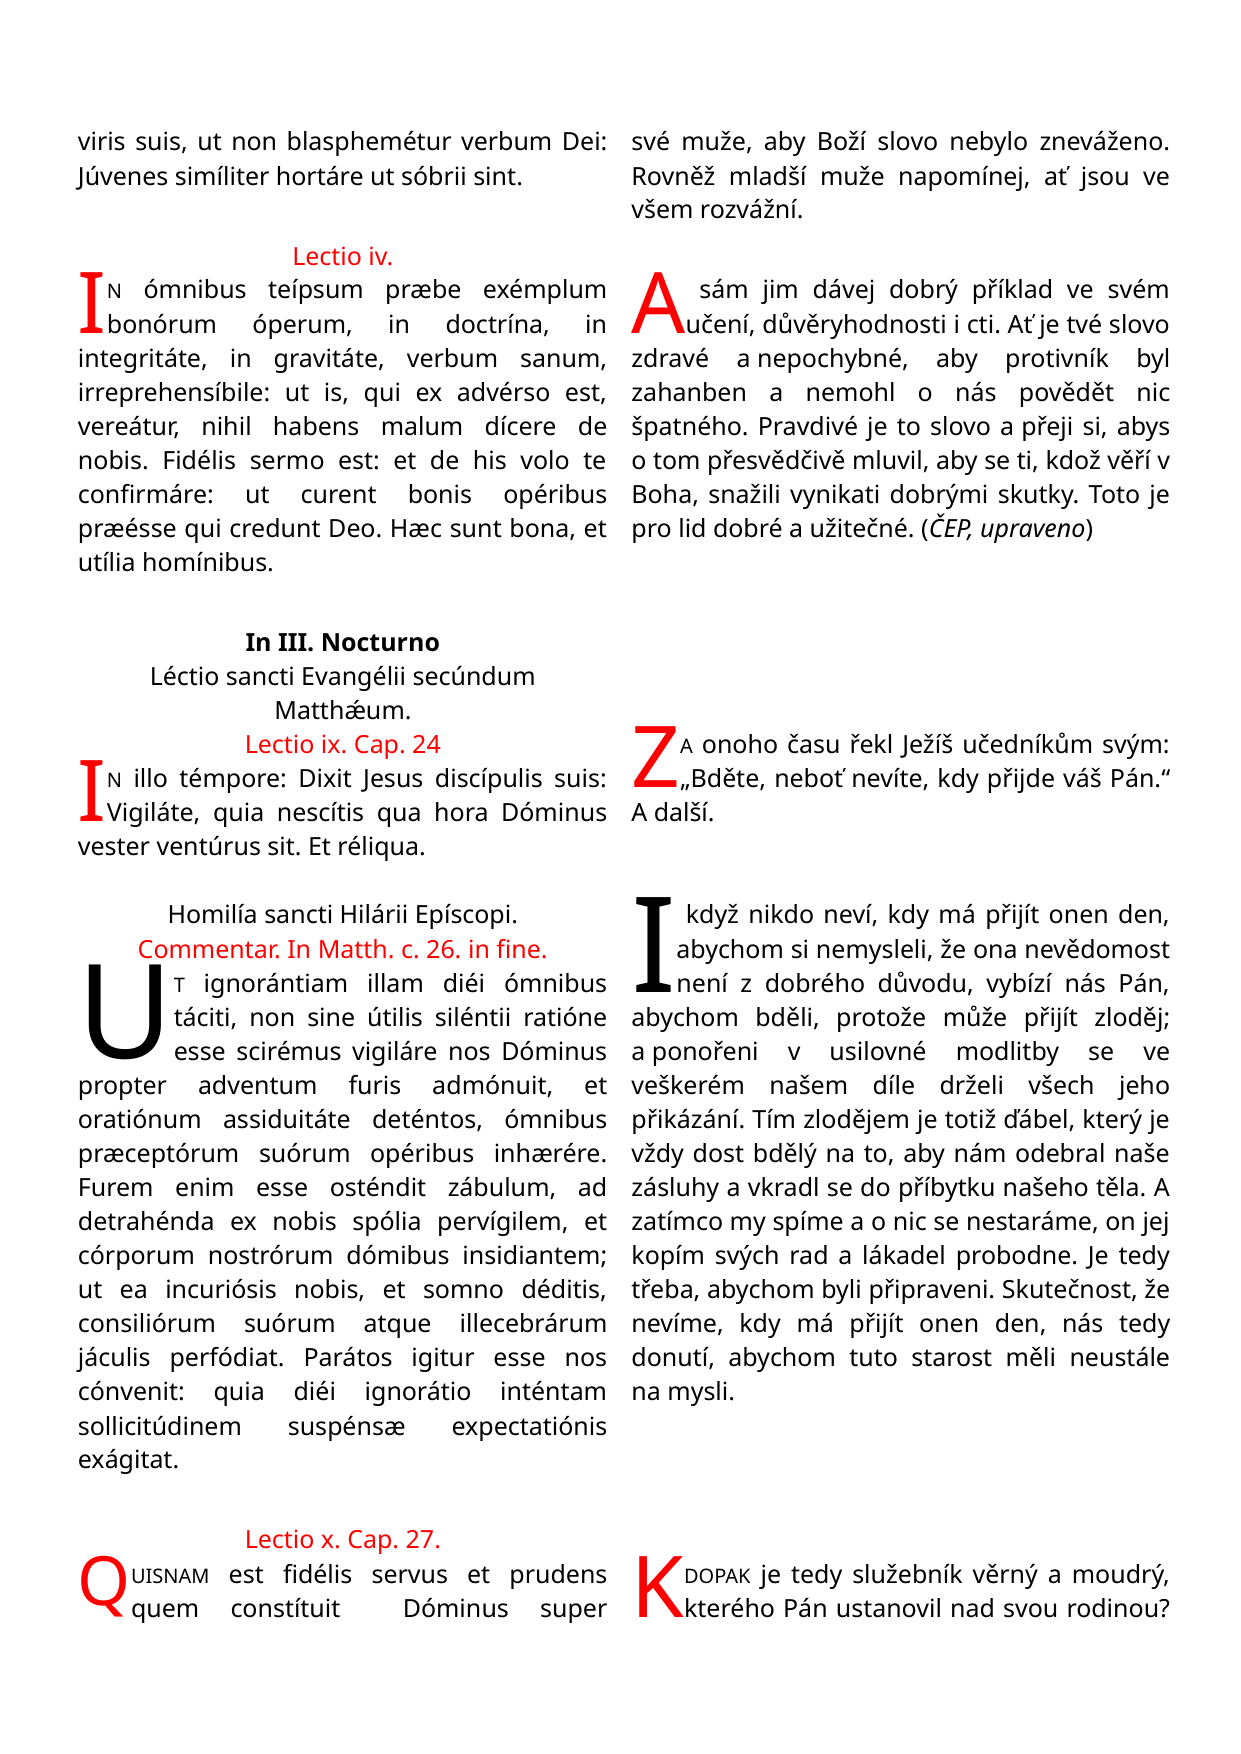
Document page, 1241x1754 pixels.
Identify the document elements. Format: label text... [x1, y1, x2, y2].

table_cell A sám jim dávej dobrý příklad ve svém učení, důvěryhodnosti i cti. Ať je tvé slovo zdravé a nepochybné, aby protivník byl zahanben a nemohl o nás povědět nic špatného. Pravdivé je to slovo a přeji si, abys o tom přesvědčivě mluvil, aby se ti, kdož věří v Boha, snažili vynikati dobrými skutky. Toto je pro lid dobré a užitečné. (ČEP, upraveno) [619, 232, 1182, 619]
table_cell In III. Nocturno Léctio sancti Evangélii secúndum Matthǽum. Lectio ix. Cap. 24 In illo témpore: Dixit Jesus discípulis suis: Vigiláte, quia nescítis qua hora Dóminus vester ventúrus sit. Et réliqua. Homilía sancti Hilárii Epíscopi. Commentar. In Matth. c. 26. in fine. Ut ignorántiam illam diéi ómnibus táciti, non sine útilis siléntii ratióne esse scirémus vigiláre nos Dóminus propter adventum furis admónuit, et oratiónum assiduitáte deténtos, ómnibus præceptórum suórum opéribus inhærére. Furem enim esse osténdit zábulum, ad detrahénda ex nobis spólia pervígilem, et córporum nostrórum dómibus insidiantem; ut ea incuriósis nobis, et somno déditis, consiliórum suórum atque illecebrárum jáculis perfódiat. Parátos igitur esse nos cónvenit: quia diéi ignorátio inténtam sollicitúdinem suspénsæ expectatiónis exágitat. [66, 619, 619, 1516]
table_cell své muže, aby Boží slovo nebylo zneváženo. Rovněž mladší muže napomínej, ať jsou ve všem rozvážní. [619, 118, 1182, 232]
table_cell Lectio iv. In ómnibus teípsum præbe exémplum bonórum óperum, in doctrína, in integritáte, in gravitáte, verbum sanum, irreprehensíbile: ut is, qui ex advérso est, vereátur, nihil habens malum dícere de nobis. Fidélis sermo est: et de his volo te confirmáre: ut curent bonis opéribus præésse qui credunt Deo. Hæc sunt bona, et utília homínibus. [66, 232, 619, 619]
table_cell Za onoho času řekl Ježíš učedníkům svým: „Bděte, neboť nevíte, kdy přijde váš Pán.“ A další. I když nikdo neví, kdy má přijít onen den, abychom si nemysleli, že ona nevědomost není z dobrého důvodu, vybízí nás Pán, abychom bděli, protože může přijít zloděj; a ponořeni v usilovné modlitby se ve veškerém našem díle drželi všech jeho přikázání. Tím zlodějem je totiž ďábel, který je vždy dost bdělý na to, aby nám odebral naše zásluhy a vkradl se do příbytku našeho těla. A zatímco my spíme a o nic se nestaráme, on jej kopím svých rad a lákadel probodne. Je tedy třeba, abychom byli připraveni. Skutečnost, že nevíme, kdy má přijít onen den, nás tedy donutí, abychom tuto starost měli neustále na mysli. [619, 619, 1182, 1516]
table_cell Kdopak je tedy služebník věrný a moudrý, kterého Pán ustanovil nad svou rodinou? [619, 1516, 1182, 1630]
table_cell viris suis, ut non blasphemétur verbum Dei: Júvenes simíliter hortáre ut sóbrii sint. [66, 118, 619, 232]
table_cell Lectio x. Cap. 27. Quisnam est fidélis servus et prudens quem constítuit Dóminus super [66, 1516, 619, 1630]
